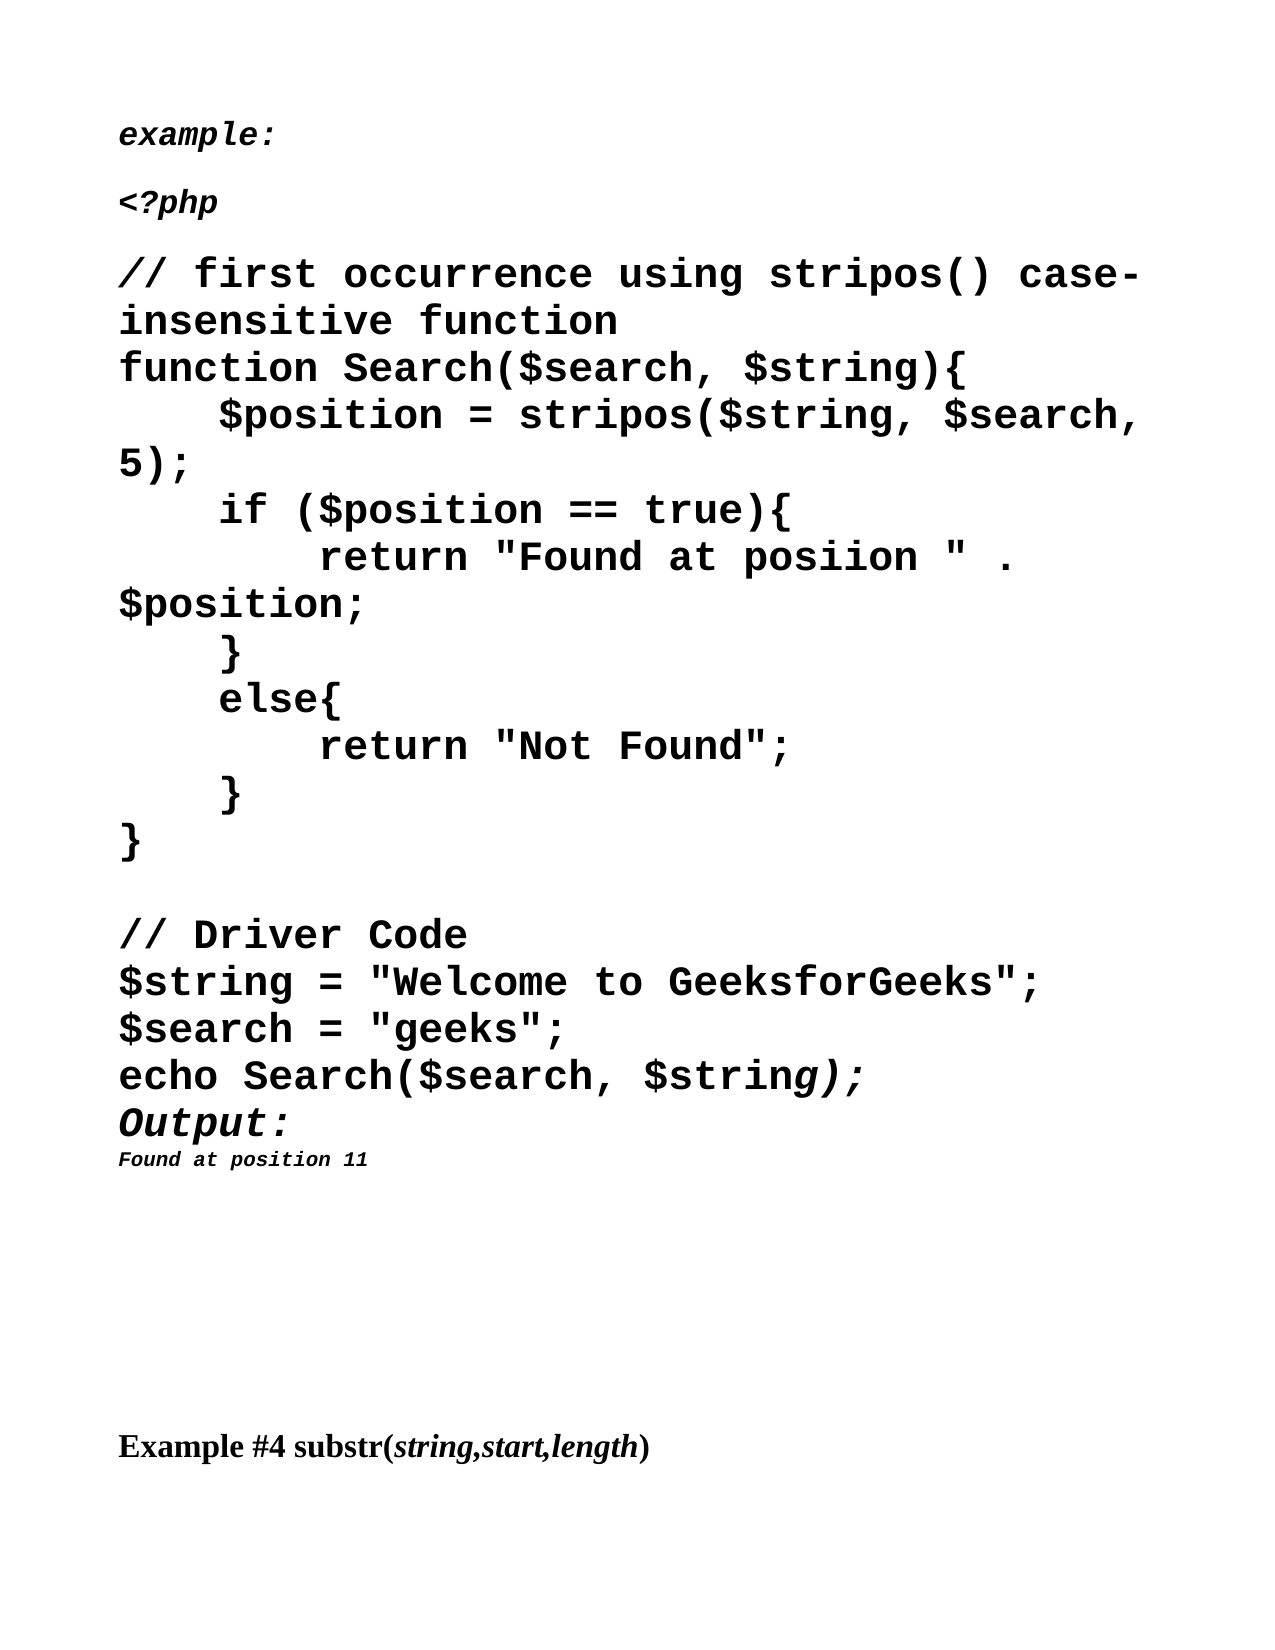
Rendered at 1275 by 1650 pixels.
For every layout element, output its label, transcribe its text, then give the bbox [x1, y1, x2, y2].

text return "Not Found"; [118, 724, 1157, 772]
text if ($position == true){ [118, 489, 1157, 536]
text else{ [118, 677, 1157, 724]
text Output: [118, 1102, 1157, 1149]
text $position = stripos($string, $search, 5); [118, 394, 1157, 489]
text } [118, 772, 1157, 819]
text example: [118, 118, 1157, 156]
text Found at position 11 [118, 1149, 1157, 1173]
text } [118, 630, 1157, 677]
text } [118, 819, 1157, 866]
text $search = "geeks"; [118, 1008, 1157, 1055]
text echo Search($search, $string); [118, 1055, 1157, 1102]
text return "Found at posiion " . $position; [118, 536, 1157, 630]
text function Search($search, $string){ [118, 347, 1157, 394]
text <?php [118, 185, 1157, 223]
text $string = "Welcome to GeeksforGeeks"; [118, 961, 1157, 1008]
text // Driver Code [118, 913, 1157, 961]
text Example #4 substr(string,start,length) [118, 1427, 1157, 1465]
text // first occurrence using stripos() case-insensitive function [118, 253, 1157, 347]
